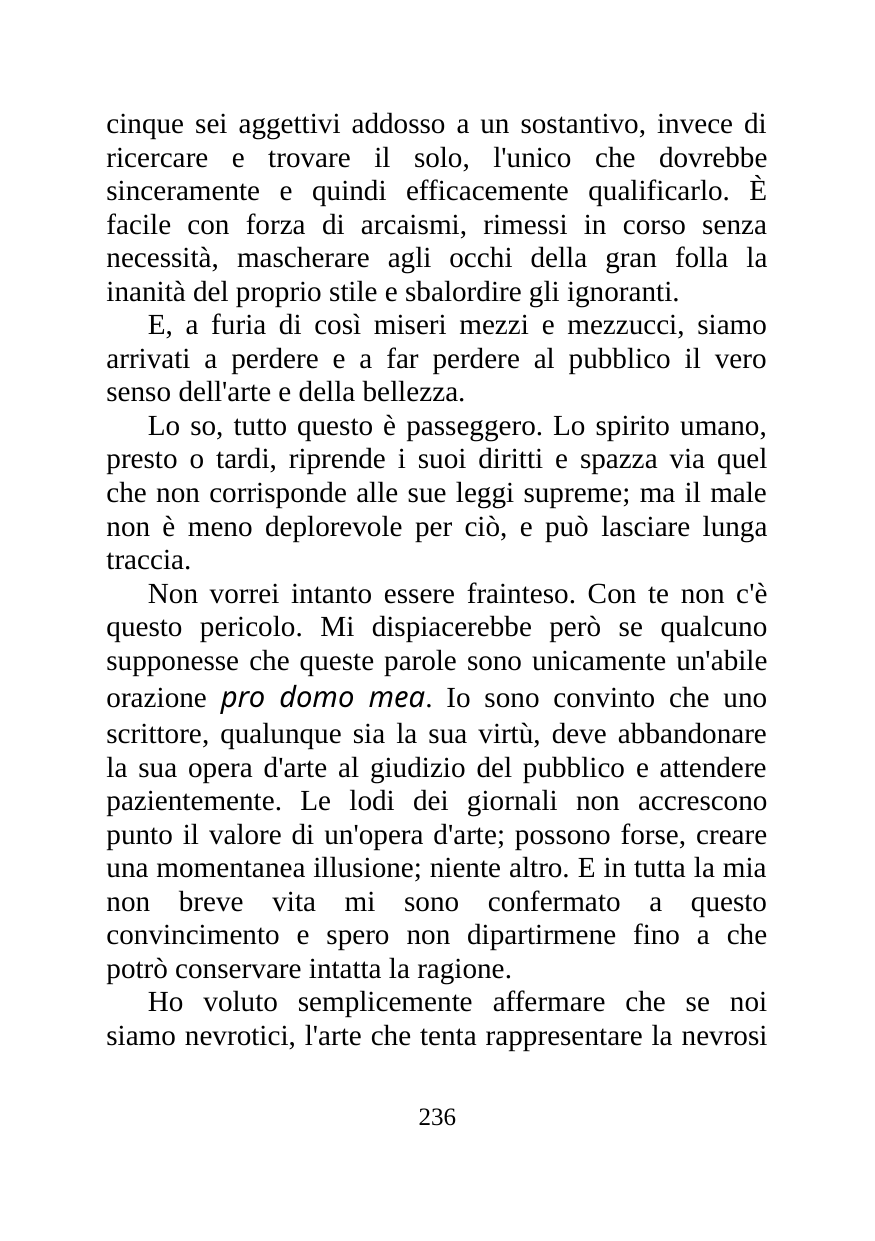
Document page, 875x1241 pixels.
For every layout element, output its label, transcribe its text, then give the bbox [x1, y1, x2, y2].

text Lo so, tutto questo è passeggero. Lo spirito umano, presto o tardi, riprende i suoi diritti e spazza via quel che non corrisponde alle sue leggi supreme; ma il male non è meno deplorevole per ciò, e può lasciare lunga traccia. [106, 408, 768, 576]
text Ho voluto semplicemente affermare che se noi siamo nevrotici, l'arte che tenta rappresentare la nevrosi [106, 984, 768, 1052]
text E, a furia di così miseri mezzi e mezzucci, siamo arrivati a perdere e a far perdere al pubblico il vero senso dell'arte e della bellezza. [106, 307, 768, 408]
text cinque sei aggettivi addosso a un sostantivo, invece di ricercare e trovare il solo, l'unico che dovrebbe sinceramente e quindi efficacemente qualificarlo. È facile con forza di arcaismi, rimessi in corso senza necessità, mascherare agli occhi della gran folla la inanità del proprio stile e sbalordire gli ignoranti. [106, 106, 768, 307]
text Non vorrei intanto essere frainteso. Con te non c'è questo pericolo. Mi dispiacerebbe però se qualcuno supponesse che queste parole sono unicamente un'abile orazione pro domo mea. Io sono convinto che uno scrittore, qualunque sia la sua virtù, deve abbandonare la sua opera d'arte al giudizio del pubblico e attendere pazientemente. Le lodi dei giornali non accrescono punto il valore di un'opera d'arte; possono forse, creare una momentanea illusione; niente altro. E in tutta la mia non breve vita mi sono confermato a questo convincimento e spero non dipartirmene fino a che potrò conservare intatta la ragione. [106, 576, 768, 984]
